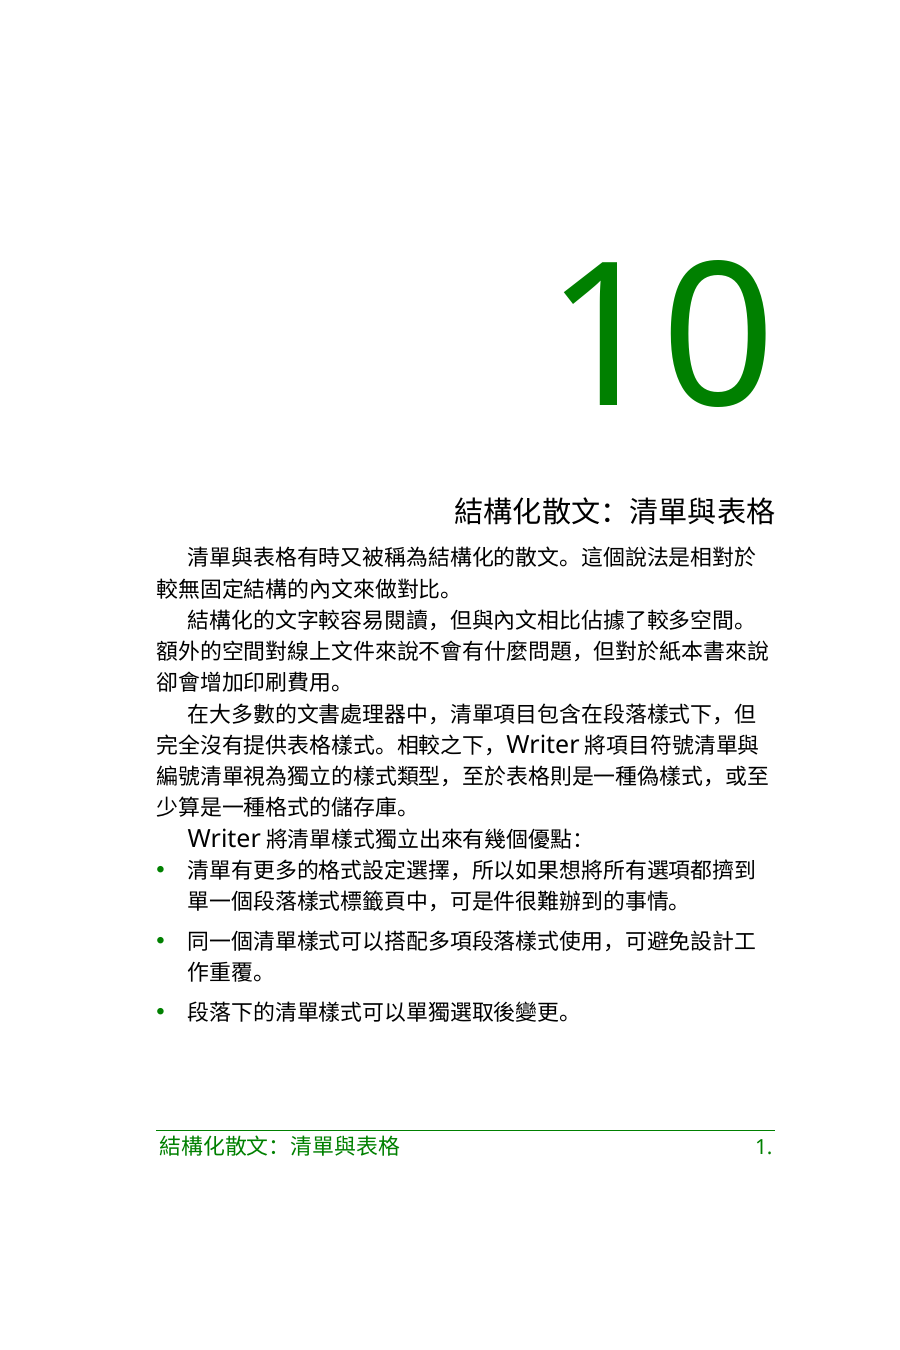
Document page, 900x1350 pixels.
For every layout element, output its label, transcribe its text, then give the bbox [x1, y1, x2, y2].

text 清單與表格有時又被稱為結構化的散文。這個說法是相對於較無固定結構的內文來做對比。 [156, 541, 775, 603]
text 10 [156, 192, 775, 464]
text Writer將清單樣式獨立出來有幾個優點： [156, 822, 775, 853]
list 段落下的清單樣式可以單獨選取後變更。 [156, 995, 775, 1026]
list 清單有更多的格式設定選擇，所以如果想將所有選項都擠到單一個段落樣式標籤頁中，可是件很難辦到的事情。 [156, 853, 775, 916]
text 結構化的文字較容易閱讀，但與內文相比佔據了較多空間。額外的空間對線上文件來說不會有什麼問題，但對於紙本書來說卻會增加印刷費用。 [156, 603, 775, 697]
subtitle 結構化散文：清單與表格 [156, 489, 775, 531]
list 同一個清單樣式可以搭配多項段落樣式使用，可避免設計工作重覆。 [156, 924, 775, 987]
text 在大多數的文書處理器中，清單項目包含在段落樣式下，但完全沒有提供表格樣式。相較之下，Writer將項目符號清單與編號清單視為獨立的樣式類型，至於表格則是一種偽樣式，或至少算是一種格式的儲存庫。 [156, 697, 775, 822]
